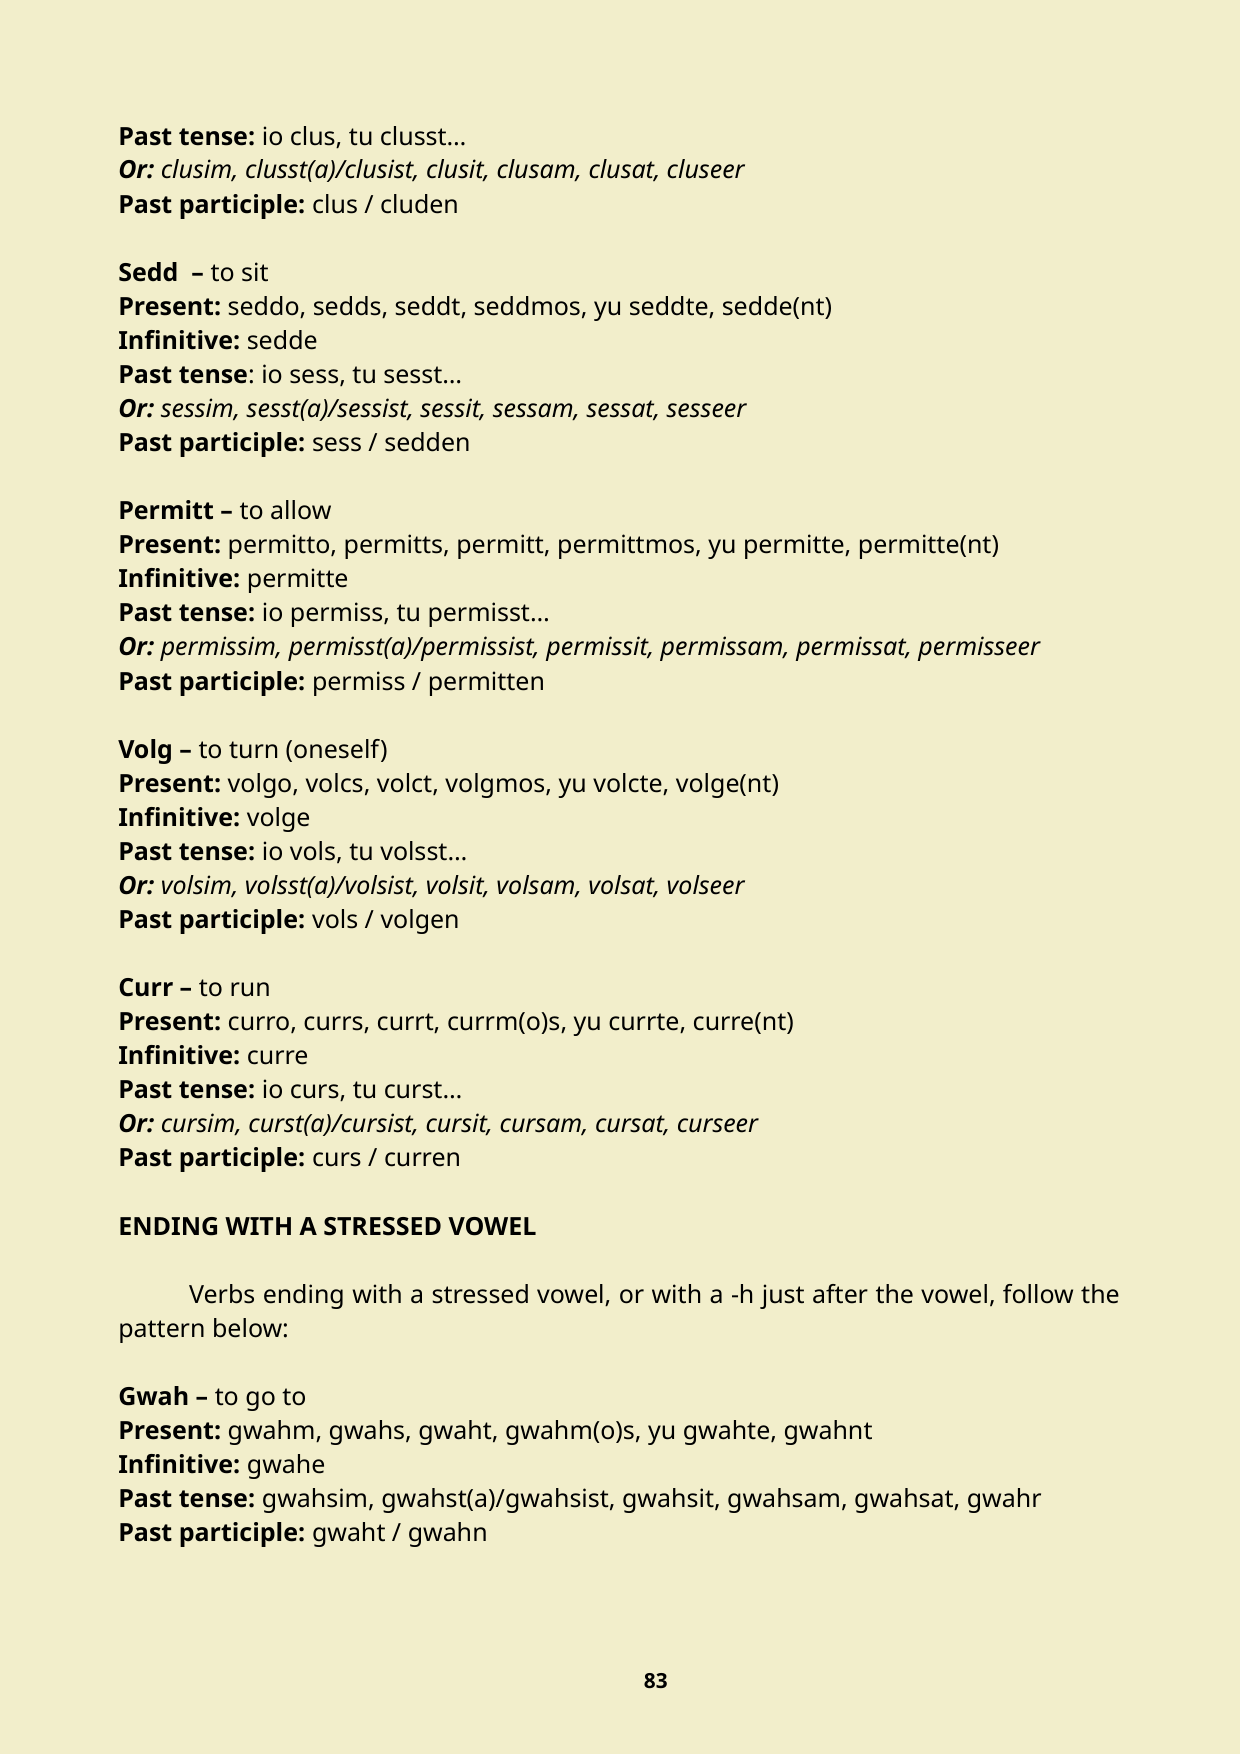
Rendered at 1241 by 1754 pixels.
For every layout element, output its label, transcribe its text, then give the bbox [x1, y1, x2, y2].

text Past participle: curs / curren [118, 1140, 1122, 1174]
text Past tense: gwahsim, gwahst(a)/gwahsist, gwahsit, gwahsam, gwahsat, gwahr [118, 1481, 1122, 1515]
text Present: gwahm, gwahs, gwaht, gwahm(o)s, yu gwahte, gwahnt [118, 1412, 1122, 1447]
text Past tense: io sess, tu sesst… [118, 357, 1122, 391]
text Or: sessim, sesst(a)/sessist, sessit, sessam, sessat, sesseer [118, 391, 1122, 425]
text Infinitive: gwahe [118, 1447, 1122, 1481]
text Past tense: io clus, tu clusst… [118, 118, 1122, 152]
text Past participle: clus / cluden [118, 186, 1122, 220]
text Past tense: io curs, tu curst… [118, 1072, 1122, 1106]
text Gwah – to go to [118, 1378, 1122, 1412]
text Past tense: io permiss, tu permisst… [118, 595, 1122, 629]
text Past participle: permiss / permitten [118, 663, 1122, 697]
text Present: curro, currs, currt, currm(o)s, yu currte, curre(nt) [118, 1004, 1122, 1038]
text Permitt – to allow [118, 493, 1122, 527]
text Present: permitto, permitts, permitt, permittmos, yu permitte, permitte(nt) [118, 527, 1122, 561]
text Infinitive: permitte [118, 561, 1122, 595]
text Past participle: sess / sedden [118, 425, 1122, 459]
subtitle ENDING WITH A STRESSED VOWEL [118, 1208, 1122, 1242]
text Infinitive: volge [118, 799, 1122, 833]
text Or: volsim, volsst(a)/volsist, volsit, volsam, volsat, volseer [118, 867, 1122, 902]
text Or: cursim, curst(a)/cursist, cursit, cursam, cursat, curseer [118, 1106, 1122, 1140]
text Present: volgo, volcs, volct, volgmos, yu volcte, volge(nt) [118, 765, 1122, 799]
text Sedd – to sit [118, 254, 1122, 288]
text Curr – to run [118, 970, 1122, 1004]
text Past participle: gwaht / gwahn [118, 1515, 1122, 1549]
text Past tense: io vols, tu volsst… [118, 833, 1122, 867]
text Present: seddo, sedds, seddt, seddmos, yu seddte, sedde(nt) [118, 288, 1122, 322]
text Volg – to turn (oneself) [118, 731, 1122, 765]
text Or: permissim, permisst(a)/permissist, permissit, permissam, permissat, permisseer [118, 629, 1122, 663]
text Past participle: vols / volgen [118, 902, 1122, 936]
text Verbs ending with a stressed vowel, or with a -h just after the vowel, follow the pattern below: [118, 1276, 1122, 1344]
text Or: clusim, clusst(a)/clusist, clusit, clusam, clusat, cluseer [118, 152, 1122, 186]
text Infinitive: sedde [118, 322, 1122, 357]
text Infinitive: curre [118, 1038, 1122, 1072]
